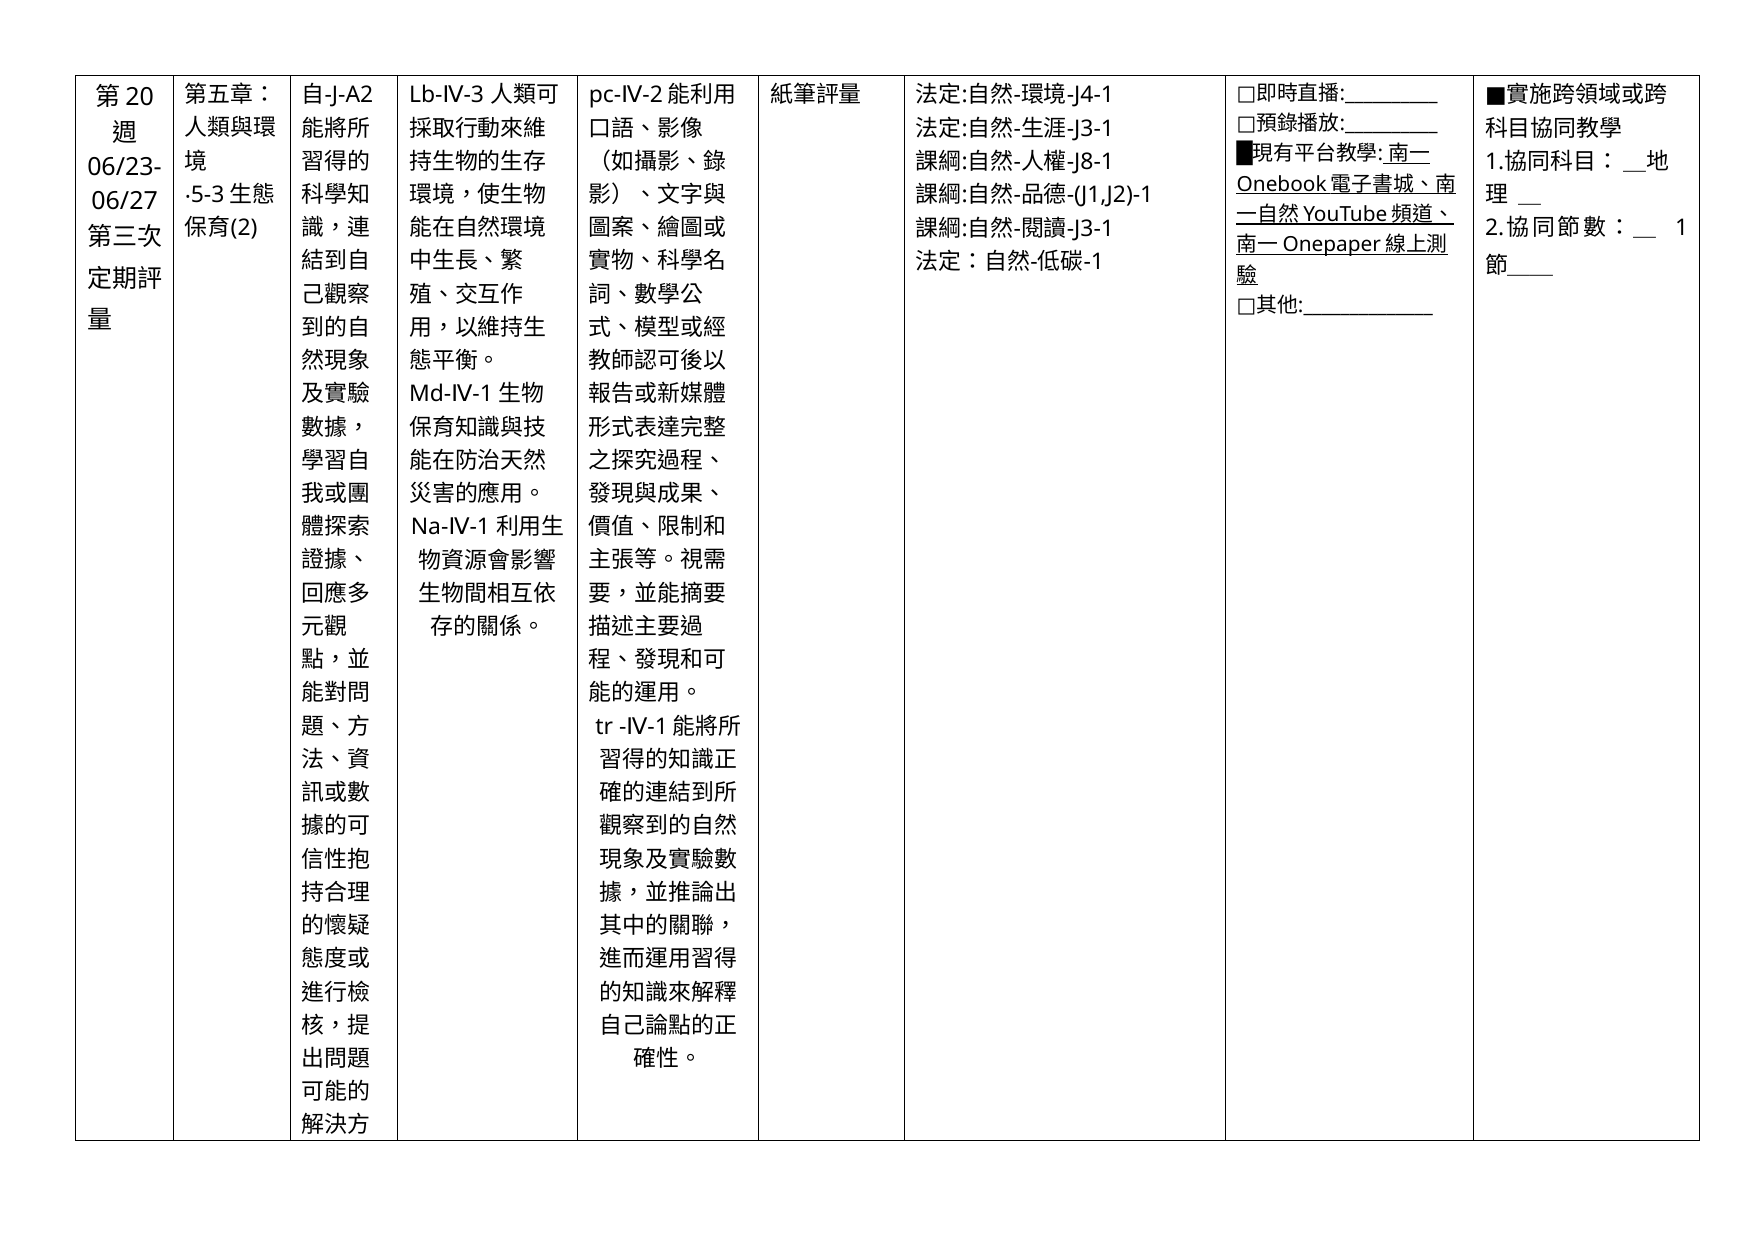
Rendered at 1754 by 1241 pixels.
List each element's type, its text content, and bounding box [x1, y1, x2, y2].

table_cell 自-J-A2能將所習得的科學知識，連結到自己觀察到的自然現象及實驗數據，學習自我或團體探索證據、回應多元觀點，並能對問題、方法、資訊或數據的可信性抱持合理的懷疑態度或進行檢核，提出問題可能的解決方 [291, 76, 397, 1139]
table_cell Lb-Ⅳ-3 人類可採取行動來維持生物的生存環境，使生物能在自然環境中生長、繁殖、交互作用，以維持生態平衡。 Md-Ⅳ-1 生物保育知識與技能在防治天然災害的應用。 Na-Ⅳ-1 利用生物資源會影響生物間相互依存的關係。 [398, 76, 577, 1139]
table_cell 法定:自然-環境-J4-1 法定:自然-生涯-J3-1 課綱:自然-人權-J8-1 課綱:自然-品德-(J1,J2)-1 課綱:自然-閱讀-J3-1 法定：自然-低碳-1 [905, 76, 1225, 1139]
table_cell 第20週 06/23-06/27 第三次定期評量 [76, 76, 173, 1139]
table_cell 第五章：人類與環境 ‧5-3生態保育(2) [174, 76, 290, 1139]
table_cell pc-Ⅳ-2能利用口語、影像（如攝影、錄影）、文字與圖案、繪圖或實物、科學名詞、數學公式、模型或經教師認可後以報告或新媒體形式表達完整之探究過程、發現與成果、價值、限制和主張等。視需要，並能摘要描述主要過程、發現和可能的運用。 tr -Ⅳ-1能將所習得的知識正確的連結到所觀察到的自然現象及實驗數據，並推論出其中的關聯，進而運用習得的知識來解釋自己論點的正確性。 [578, 76, 758, 1139]
table_cell □即時直播:__________ □預錄播放:__________ █現有平台教學: 南一Onebook電子書城、南一自然YouTube頻道、南一Onepaper線上測驗 □其他:______________ [1226, 76, 1473, 1139]
table_cell ■實施跨領域或跨科目協同教學 1.協同科目： ＿地理 ＿ 2.協同節數：＿ 1節＿＿ [1474, 76, 1699, 1139]
table_cell 紙筆評量 [759, 76, 904, 1139]
